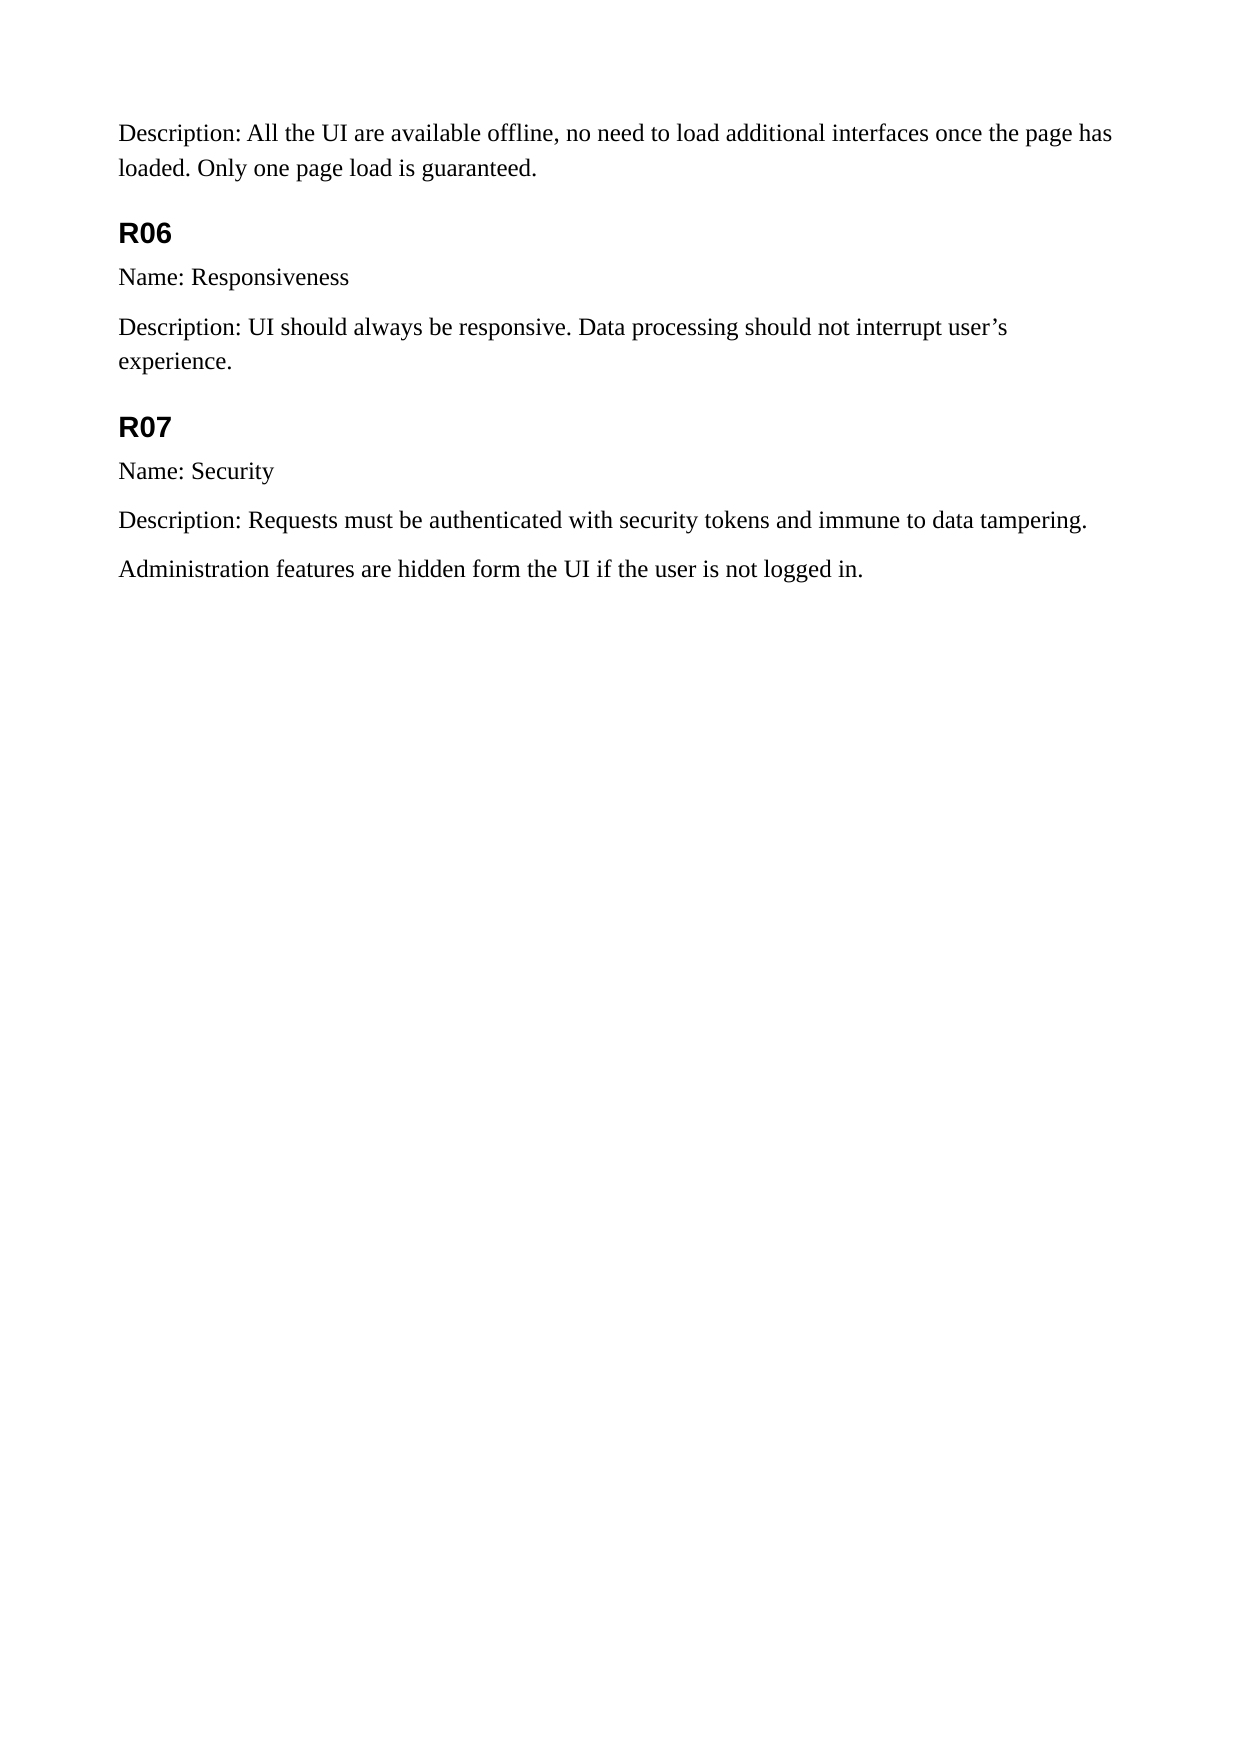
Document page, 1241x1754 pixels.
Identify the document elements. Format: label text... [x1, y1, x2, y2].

subtitle R07 [118, 410, 1122, 443]
subtitle R06 [118, 216, 1122, 250]
text Description: All the UI are available offline, no need to load additional interfaces once the page has loaded. Only one page load is guaranteed. [118, 118, 1122, 181]
text Administration features are hidden form the UI if the user is not logged in. [118, 554, 1122, 583]
text Description: Requests must be authenticated with security tokens and immune to data tampering. [118, 505, 1122, 534]
text Name: Responsiveness [118, 262, 1122, 291]
text Name: Security [118, 456, 1122, 485]
text Description: UI should always be responsive. Data processing should not interrupt user’s experience. [118, 312, 1122, 375]
